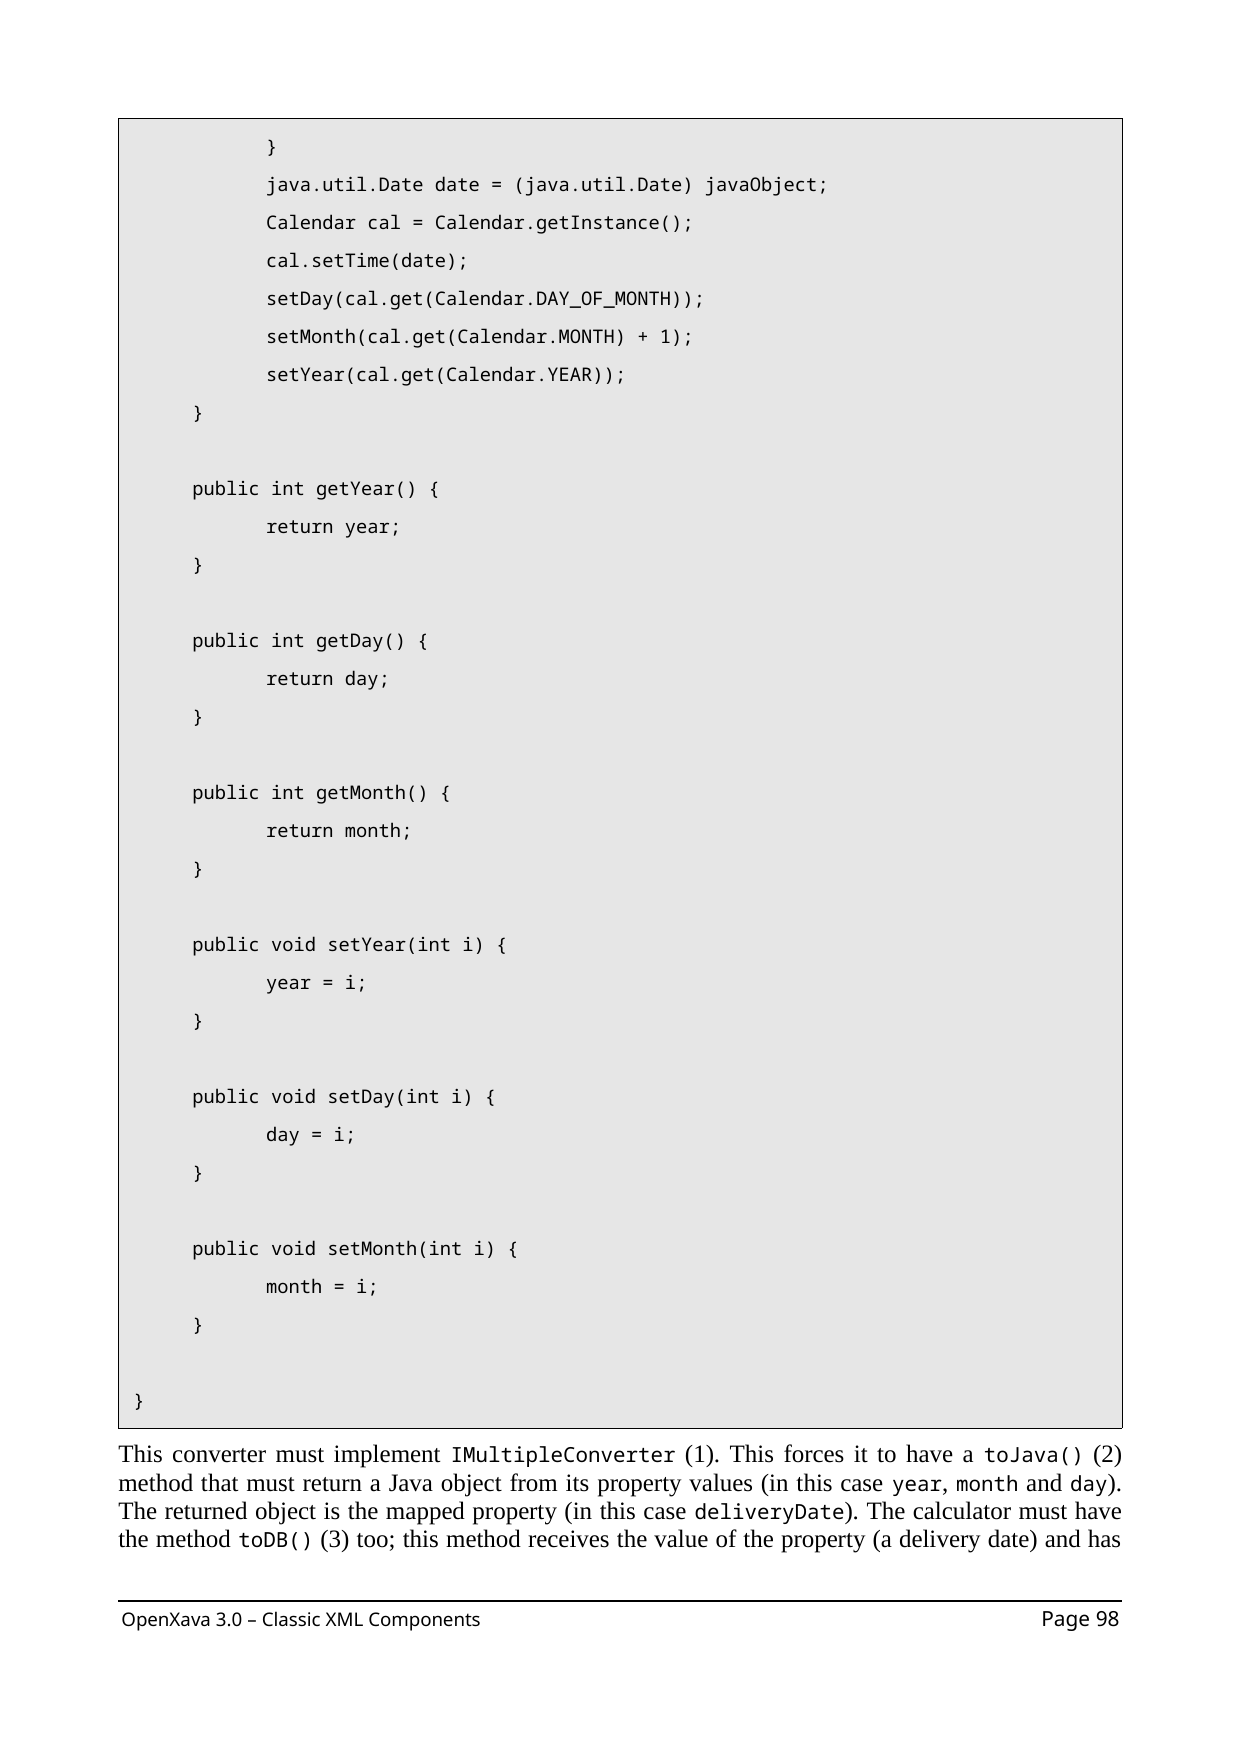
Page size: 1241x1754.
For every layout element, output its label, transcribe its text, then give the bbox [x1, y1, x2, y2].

text year = i; [119, 954, 1122, 993]
text public void setYear(int i) { [119, 917, 1122, 954]
text } [119, 536, 1122, 574]
text setYear(cal.get(Calendar.YEAR)); [119, 346, 1122, 384]
text Calendar cal = Calendar.getInstance(); [119, 194, 1122, 232]
text } [119, 384, 1122, 422]
text } [119, 841, 1122, 878]
text cal.setTime(date); [119, 232, 1122, 270]
text } [119, 1373, 1122, 1428]
text public void setDay(int i) { [119, 1069, 1122, 1107]
text return month; [119, 802, 1122, 841]
text } [119, 688, 1122, 726]
text return year; [119, 498, 1122, 536]
text } [119, 993, 1122, 1031]
text setMonth(cal.get(Calendar.MONTH) + 1); [119, 308, 1122, 346]
text java.util.Date date = (java.util.Date) javaObject; [119, 156, 1122, 194]
text } [119, 1145, 1122, 1183]
text return day; [119, 650, 1122, 688]
text public int getYear() { [119, 460, 1122, 498]
text This converter must implement IMultipleConverter (1). This forces it to have a toJava() (2) method that must return a Java object from its property values (in this case year, month and day). The returned object is the mapped property (in this case deliveryDate). The calculator must have the method toDB() (3) too; this method receives the value of the property (a delivery date) and has [118, 1441, 1122, 1553]
text day = i; [119, 1107, 1122, 1145]
text } [119, 1297, 1122, 1335]
text public int getDay() { [119, 612, 1122, 650]
text setDay(cal.get(Calendar.DAY_OF_MONTH)); [119, 270, 1122, 308]
text public int getMonth() { [119, 764, 1122, 802]
text public void setMonth(int i) { [119, 1221, 1122, 1259]
text } [119, 119, 1122, 156]
text month = i; [119, 1259, 1122, 1297]
